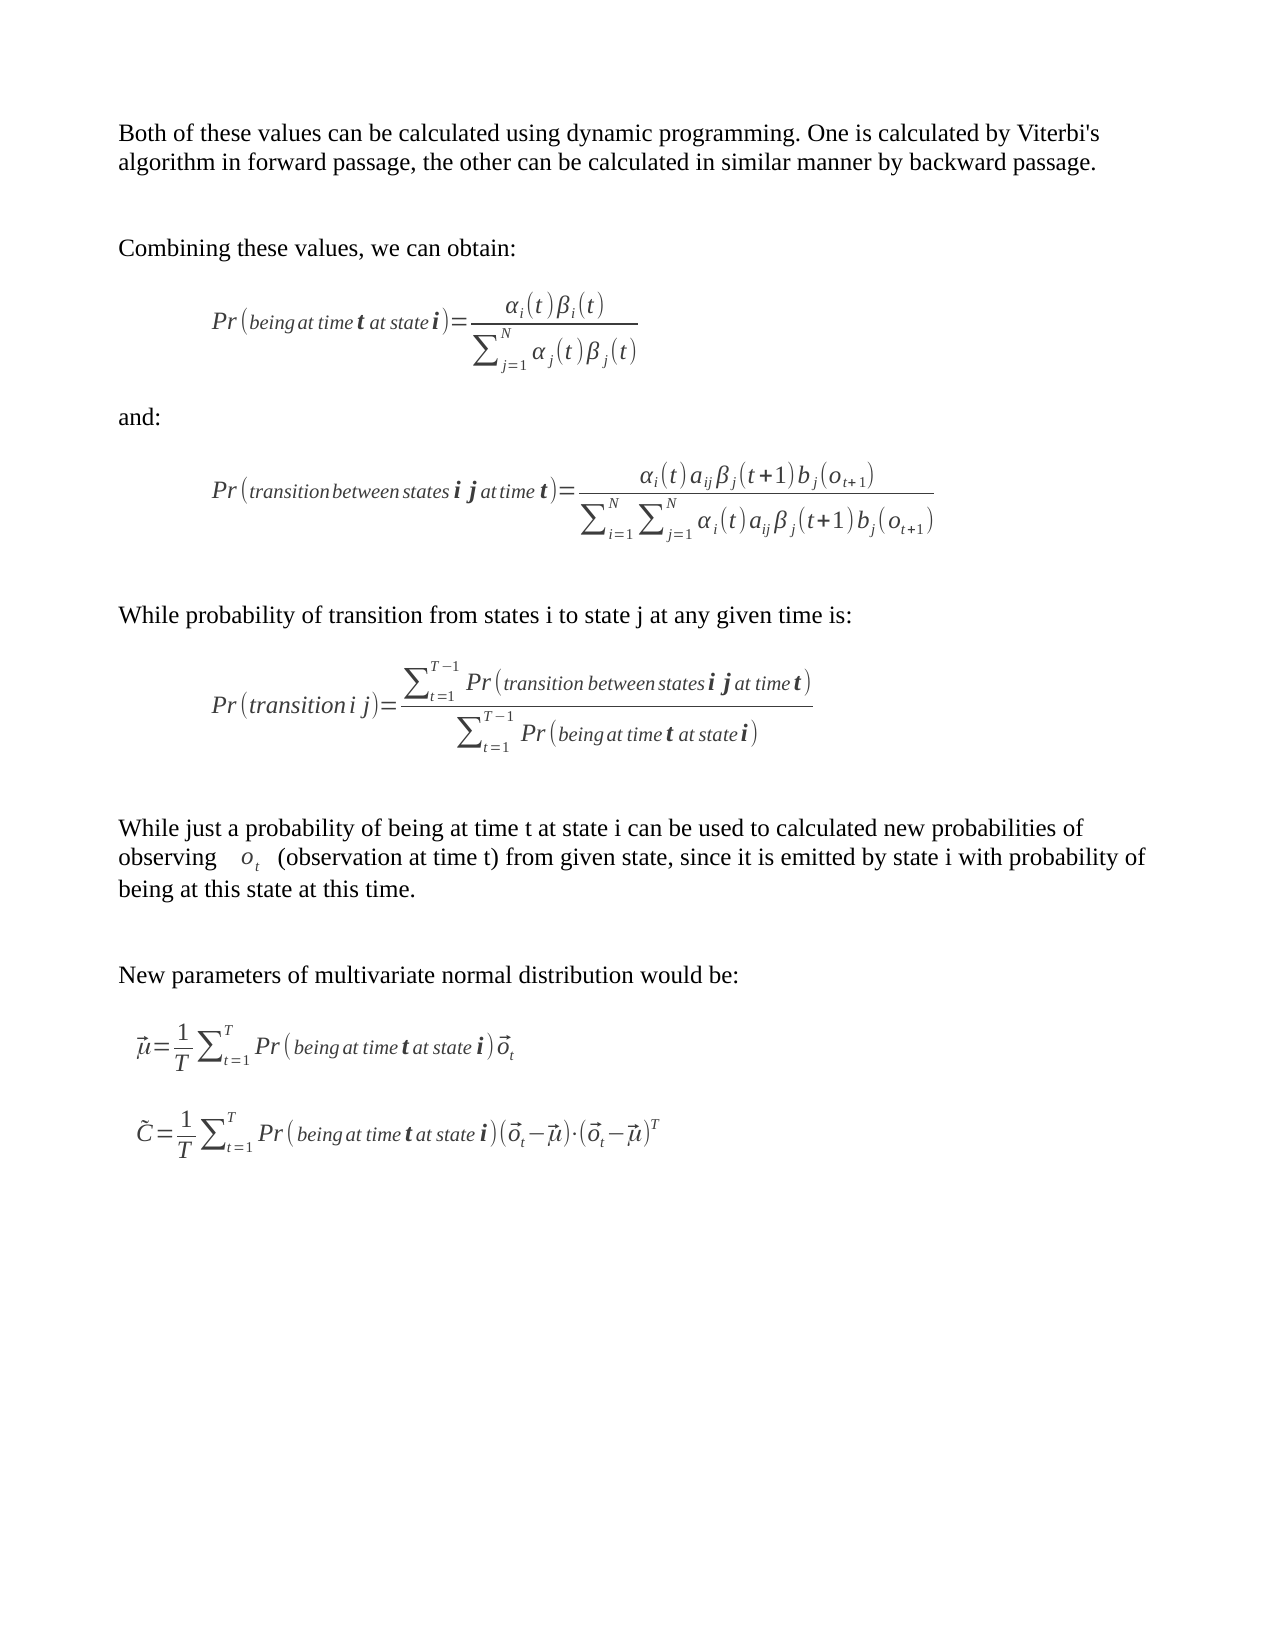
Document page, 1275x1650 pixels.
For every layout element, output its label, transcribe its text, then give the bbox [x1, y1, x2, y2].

text Combining these values, we can obtain: [118, 233, 1157, 262]
text and: [118, 402, 1157, 431]
text While just a probability of being at time t at state i can be used to calculated new probabilities of observing (observation at time t) from given state, since it is emitted by state i with probability of being at this state at this time. [118, 813, 1157, 903]
text While probability of transition from states i to state j at any given time is: [118, 600, 1157, 629]
text New parameters of multivariate normal distribution would be: [118, 961, 1157, 989]
text Both of these values can be calculated using dynamic programming. One is calculated by Viterbi's algorithm in forward passage, the other can be calculated in similar manner by backward passage. [118, 118, 1157, 176]
